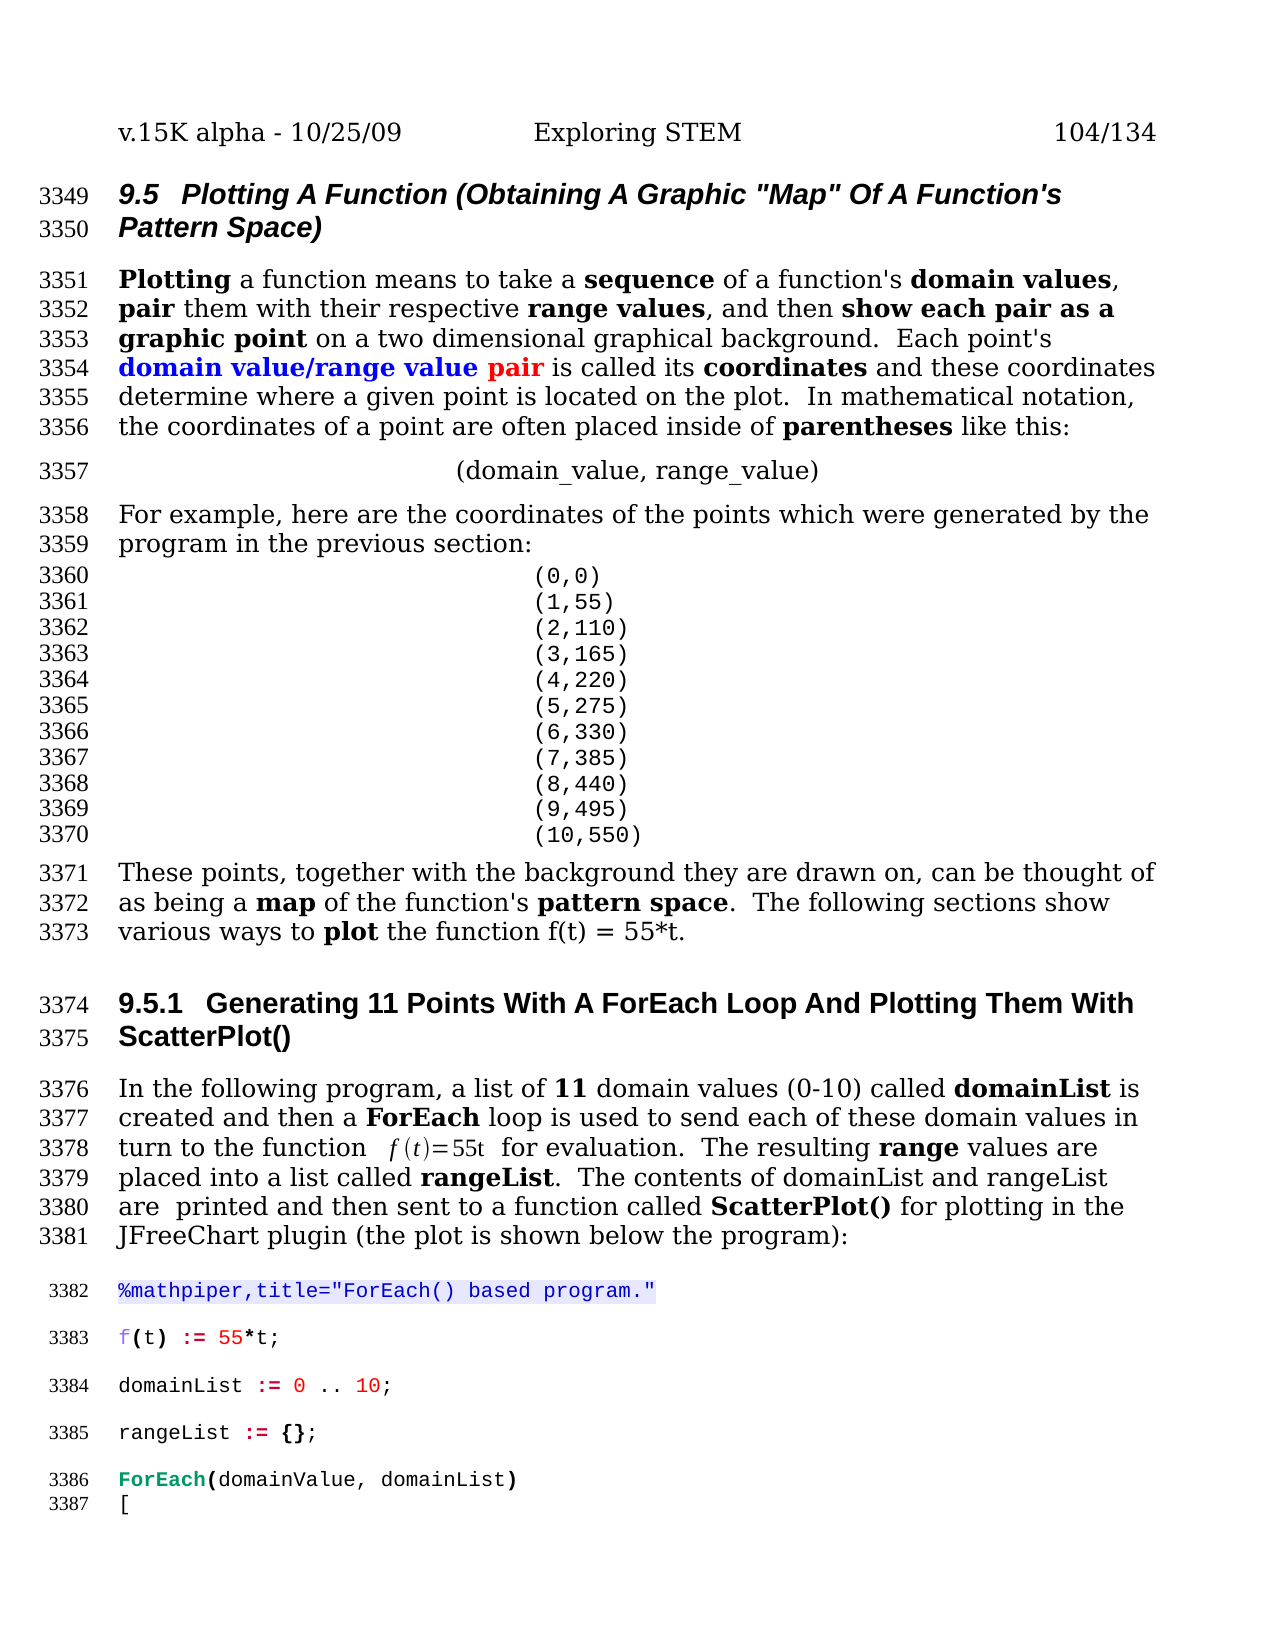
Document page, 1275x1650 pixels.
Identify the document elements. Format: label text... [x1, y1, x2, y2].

text (6,330) [533, 720, 1157, 746]
text (4,220) [533, 668, 1157, 694]
text [ [118, 1493, 1157, 1517]
text (7,385) [533, 746, 1157, 772]
text (0,0) [533, 564, 1157, 590]
text In the following program, a list of 11 domain values (0-10) called domainList is created and then a ForEach loop is used to send each of these domain values in turn to the functionfor evaluation. The resulting range values are placed into a list called rangeList. The contents of domainList and rangeList are printed and then sent to a function called ScatterPlot() for plotting in the JFreeChart plugin (the plot is shown below the program): [118, 1074, 1157, 1250]
text These points, together with the background they are drawn on, can be thought of as being a map of the function's pattern space. The following sections show various ways to plot the function f(t) = 55*t. [118, 859, 1157, 947]
text For example, here are the coordinates of the points which were generated by the program in the previous section: [118, 500, 1157, 558]
text (3,165) [533, 642, 1157, 668]
text Plotting a function means to take a sequence of a function's domain values, pair them with their respective range values, and then show each pair as a graphic point on a two dimensional graphical background. Each point's domain value/range value pair is called its coordinates and these coordinates determine where a given point is located on the plot. In mathematical notation, the coordinates of a point are often placed inside of parentheses like this: [118, 265, 1157, 441]
text (2,110) [533, 616, 1157, 642]
text (9,495) [533, 798, 1157, 824]
text (8,440) [533, 772, 1157, 798]
text (domain_value, range_value) [118, 456, 1157, 485]
text rangeList := {}; [118, 1422, 1157, 1446]
text f(t) := 55*t; [118, 1327, 1157, 1351]
subtitle Plotting A Function (Obtaining A Graphic "Map" Of A Function's Pattern Space) [118, 177, 1157, 244]
subtitle Generating 11 Points With A ForEach Loop And Plotting Them With ScatterPlot() [118, 986, 1157, 1053]
text domainList := 0 .. 10; [118, 1375, 1157, 1398]
text (1,55) [533, 590, 1157, 616]
text %mathpiper,title="ForEach() based program." [118, 1280, 1157, 1304]
text ForEach(domainValue, domainList) [118, 1469, 1157, 1493]
text (5,275) [533, 694, 1157, 720]
text (10,550) [533, 824, 1157, 850]
